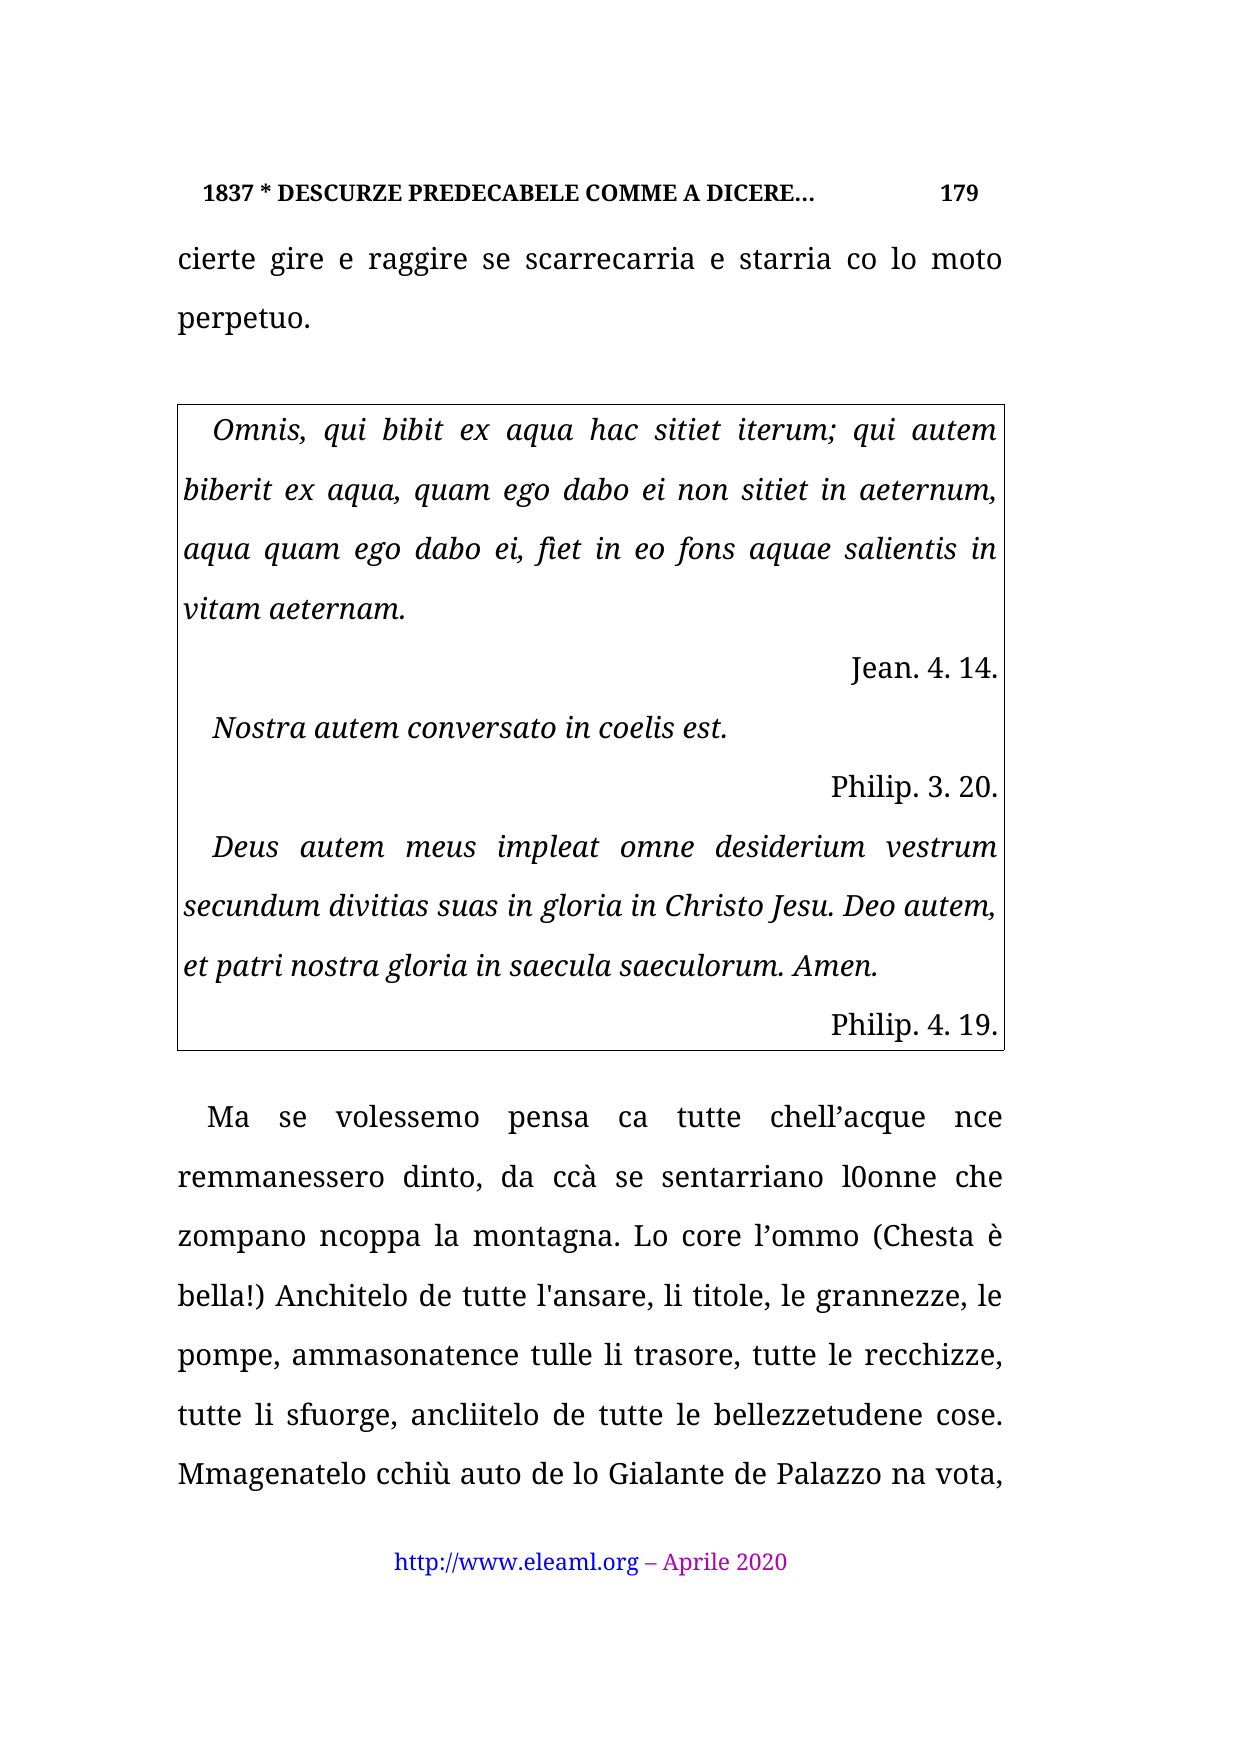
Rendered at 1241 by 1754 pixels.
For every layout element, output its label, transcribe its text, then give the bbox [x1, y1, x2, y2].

text cierte gire e raggire se scarrecarria e starria co lo moto perpetuo. [177, 238, 1004, 337]
table_header Omnis, qui bibit ex aqua hac sitiet iterum; qui autem biberit ex aqua, quam ego dabo ei non sitiet in aeternum, aqua quam ego dabo ei, fìet in eo fons aquae salientis in vitam aeternam. Jean. 4. 14. Nostra autem conversato in coelis est. Philip. 3. 20. Deus autem meus impleat omne desiderium vestrum secundum divitias suas in gloria in Christo Jesu. Deo autem, et patri nostra gloria in saecula saeculorum. Amen. Philip. 4. 19. [178, 405, 1004, 1050]
text Ma se volessemo pensa ca tutte chell’acque nce remmanessero dinto, da ccà se sentarriano l0onne che zompano ncoppa la montagna. Lo core l’ommo (Chesta è bella!) Anchitelo de tutte l'ansare, li titole, le grannezze, le pompe, ammasonatence tulle li trasore, tutte le recchizze, tutte li sfuorge, ancliitelo de tutte le bellezzetudene cose. Mmagenatelo cchiù auto de lo Gialante de Palazzo na vota, [177, 1097, 1004, 1493]
